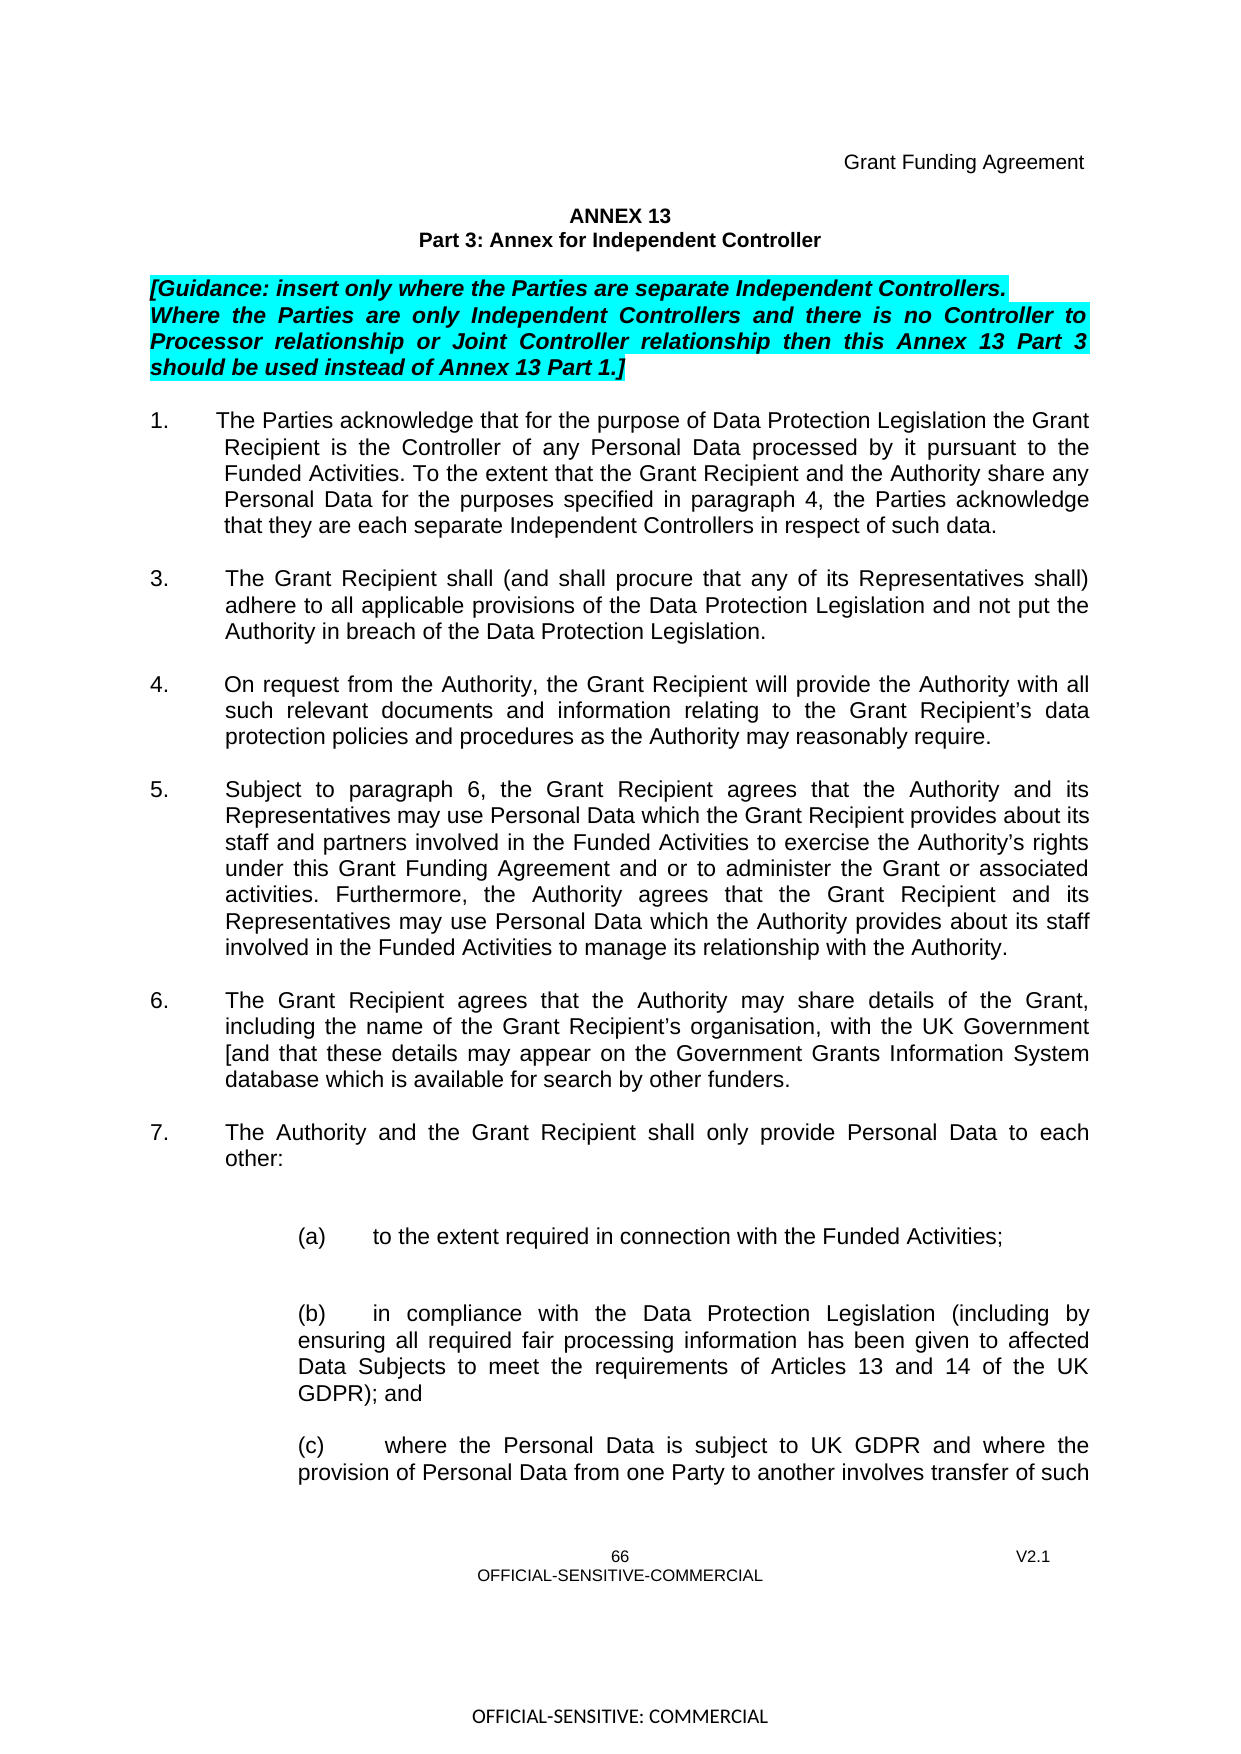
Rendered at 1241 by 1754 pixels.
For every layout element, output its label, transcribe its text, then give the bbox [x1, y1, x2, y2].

text 1. The Parties acknowledge that for the purpose of Data Protection Legislation the Grant Recipient is the Controller of any Personal Data processed by it pursuant to the Funded Activities. To the extent that the Grant Recipient and the Authority share any Personal Data for the purposes specified in paragraph 4, the Parties acknowledge that they are each separate Independent Controllers in respect of such data. [150, 407, 1090, 539]
list where the Personal Data is subject to UK GDPR and where the provision of Personal Data from one Party to another involves transfer of such [298, 1432, 1090, 1485]
list in compliance with the Data Protection Legislation (including by ensuring all required fair processing information has been given to affected Data Subjects to meet the requirements of Articles 13 and 14 of the UK GDPR); and [298, 1300, 1090, 1406]
list Subject to paragraph 6, the Grant Recipient agrees that the Authority and its Representatives may use Personal Data which the Grant Recipient provides about its staff and partners involved in the Funded Activities to exercise the Authority’s rights under this Grant Funding Agreement and or to administer the Grant or associated activities. Furthermore, the Authority agrees that the Grant Recipient and its Representatives may use Personal Data which the Authority provides about its staff involved in the Funded Activities to manage its relationship with the Authority. [150, 776, 1090, 961]
list On request from the Authority, the Grant Recipient will provide the Authority with all such relevant documents and information relating to the Grant Recipient’s data protection policies and procedures as the Authority may reasonably require. [150, 671, 1090, 750]
text [Guidance: insert only where the Parties are separate Independent Controllers. [150, 275, 1090, 302]
list to the extent required in connection with the Funded Activities; [298, 1223, 1090, 1249]
text Where the Parties are only Independent Controllers and there is no Controller to Processor relationship or Joint Controller relationship then this Annex 13 Part 3 should be used instead of Annex 13 Part 1.] [150, 302, 1090, 381]
list The Authority and the Grant Recipient shall only provide Personal Data to each other: [150, 1119, 1090, 1171]
list The Grant Recipient shall (and shall procure that any of its Representatives shall) adhere to all applicable provisions of the Data Protection Legislation and not put the Authority in breach of the Data Protection Legislation. [150, 565, 1090, 644]
text Part 3: Annex for Independent Controller [150, 227, 1090, 251]
list The Grant Recipient agrees that the Authority may share details of the Grant, including the name of the Grant Recipient’s organisation, with the UK Government [and that these details may appear on the Government Grants Information System database which is available for search by other funders. [150, 987, 1090, 1092]
text ANNEX 13 [150, 203, 1090, 227]
